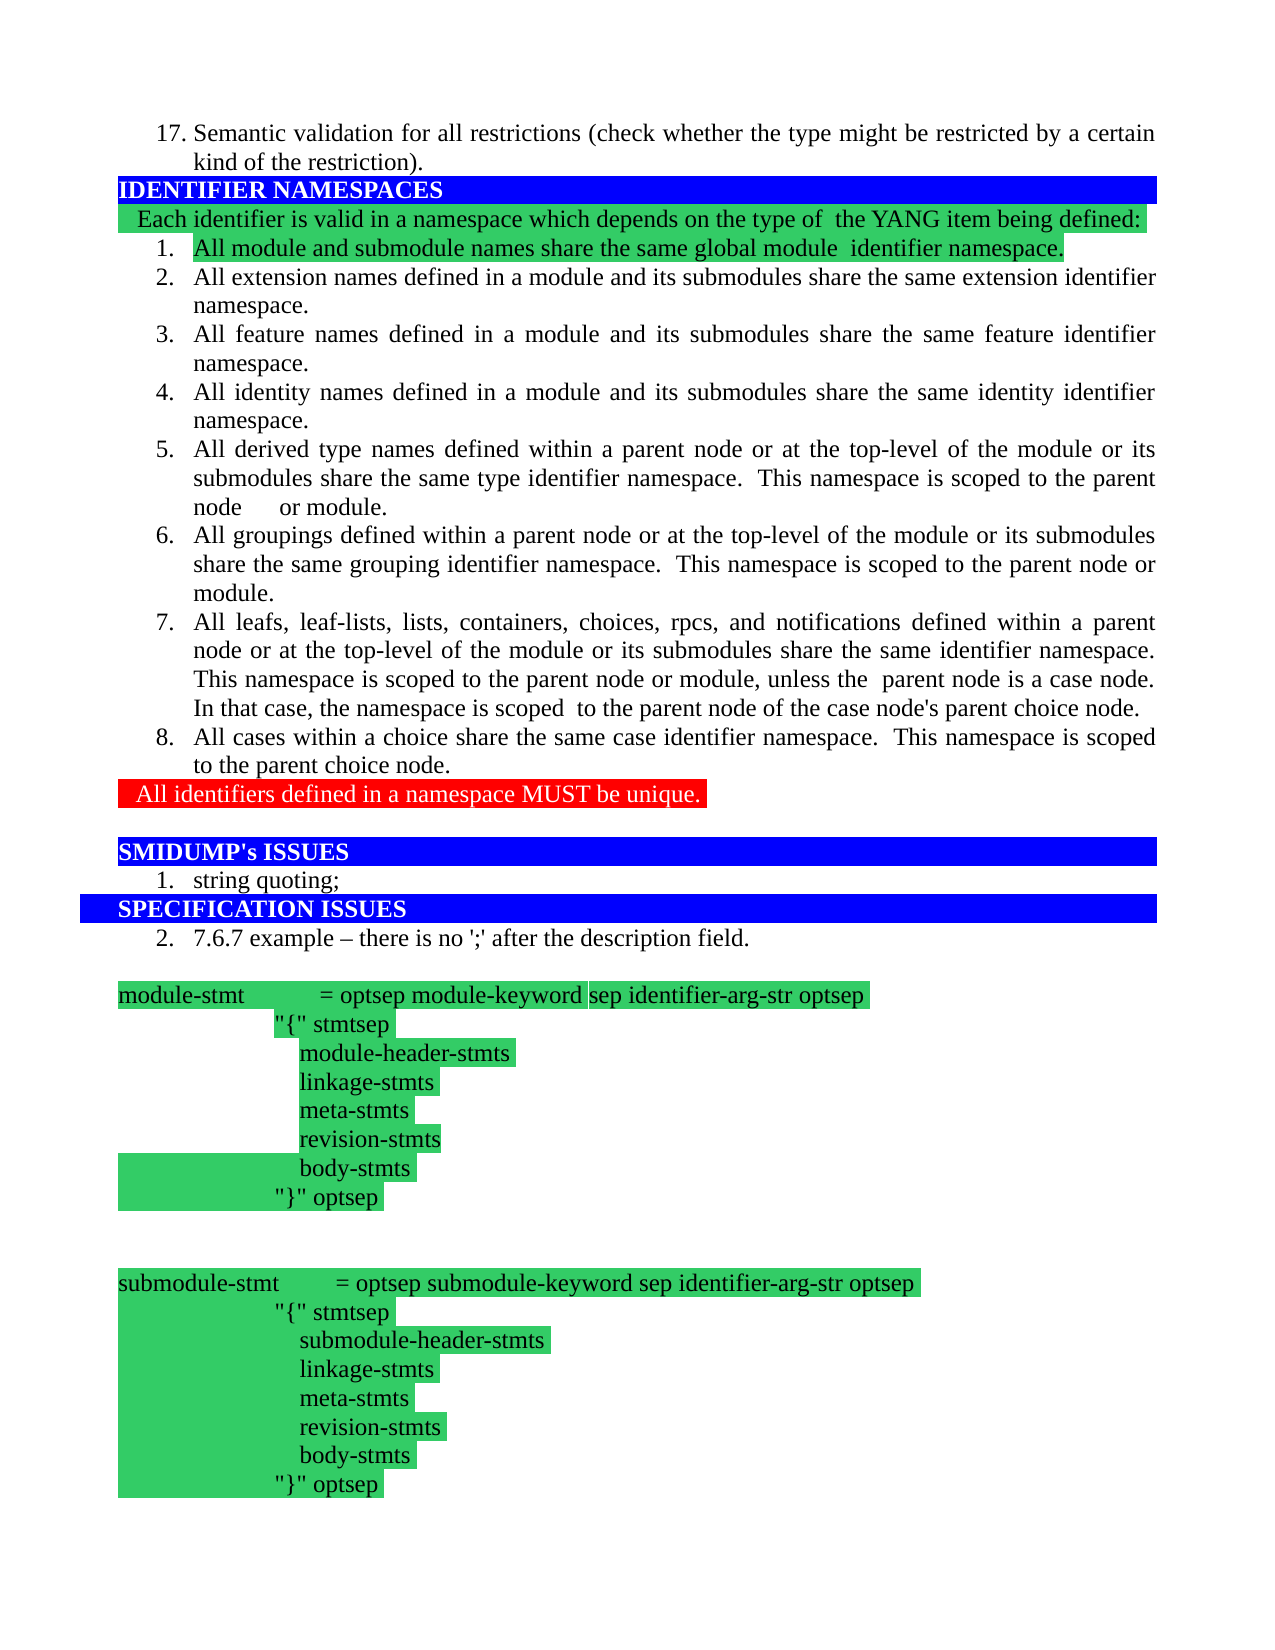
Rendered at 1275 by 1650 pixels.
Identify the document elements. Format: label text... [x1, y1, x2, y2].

list SPECIFICATION ISSUES [80, 894, 1157, 923]
text submodule-stmt = optsep submodule-keyword sep identifier-arg-str optsep [118, 1268, 1157, 1297]
list All identity names defined in a module and its submodules share the same identity identifier namespace. [156, 377, 1157, 434]
text All identifiers defined in a namespace MUST be unique. [118, 779, 1157, 808]
text "}" optsep [118, 1182, 1157, 1211]
text body-stmts [118, 1441, 1157, 1469]
text module-stmt = optsep module-keyword sep identifier-arg-str optsep [118, 981, 1157, 1009]
list All module and submodule names share the same global module identifier namespace. [156, 233, 1157, 262]
text "{" stmtsep [118, 1009, 1157, 1038]
text SMIDUMP's ISSUES [118, 837, 1157, 866]
text revision-stmts [118, 1412, 1157, 1441]
text submodule-header-stmts [118, 1326, 1157, 1354]
text "{" stmtsep [118, 1297, 1157, 1326]
text module-header-stmts [118, 1038, 1157, 1067]
list All extension names defined in a module and its submodules share the same extension identifier namespace. [156, 262, 1157, 319]
text revision-stmts [118, 1124, 1157, 1153]
text linkage-stmts [118, 1067, 1157, 1096]
text body-stmts [118, 1153, 1157, 1182]
text meta-stmts [118, 1383, 1157, 1412]
text IDENTIFIER NAMESPACES [118, 176, 1157, 204]
list string quoting; [156, 866, 1157, 894]
list All derived type names defined within a parent node or at the top-level of the module or its submodules share the same type identifier namespace. This namespace is scoped to the parent node or module. [156, 434, 1157, 521]
list All feature names defined in a module and its submodules share the same feature identifier namespace. [156, 319, 1157, 377]
list All leafs, leaf-lists, lists, containers, choices, rpcs, and notifications defined within a parent node or at the top-level of the module or its submodules share the same identifier namespace. This namespace is scoped to the parent node or module, unless the parent node is a case node. In that case, the namespace is scoped to the parent node of the case node's parent choice node. [156, 607, 1157, 722]
text linkage-stmts [118, 1354, 1157, 1383]
list 7.6.7 example – there is no ';' after the description field. [156, 923, 1157, 952]
text meta-stmts [118, 1096, 1157, 1124]
list All groupings defined within a parent node or at the top-level of the module or its submodules share the same grouping identifier namespace. This namespace is scoped to the parent node or module. [156, 521, 1157, 607]
text Each identifier is valid in a namespace which depends on the type of the YANG item being defined: [118, 204, 1157, 233]
list All cases within a choice share the same case identifier namespace. This namespace is scoped to the parent choice node. [156, 722, 1157, 779]
text "}" optsep [118, 1469, 1157, 1498]
list Semantic validation for all restrictions (check whether the type might be restricted by a certain kind of the restriction). [156, 118, 1157, 176]
